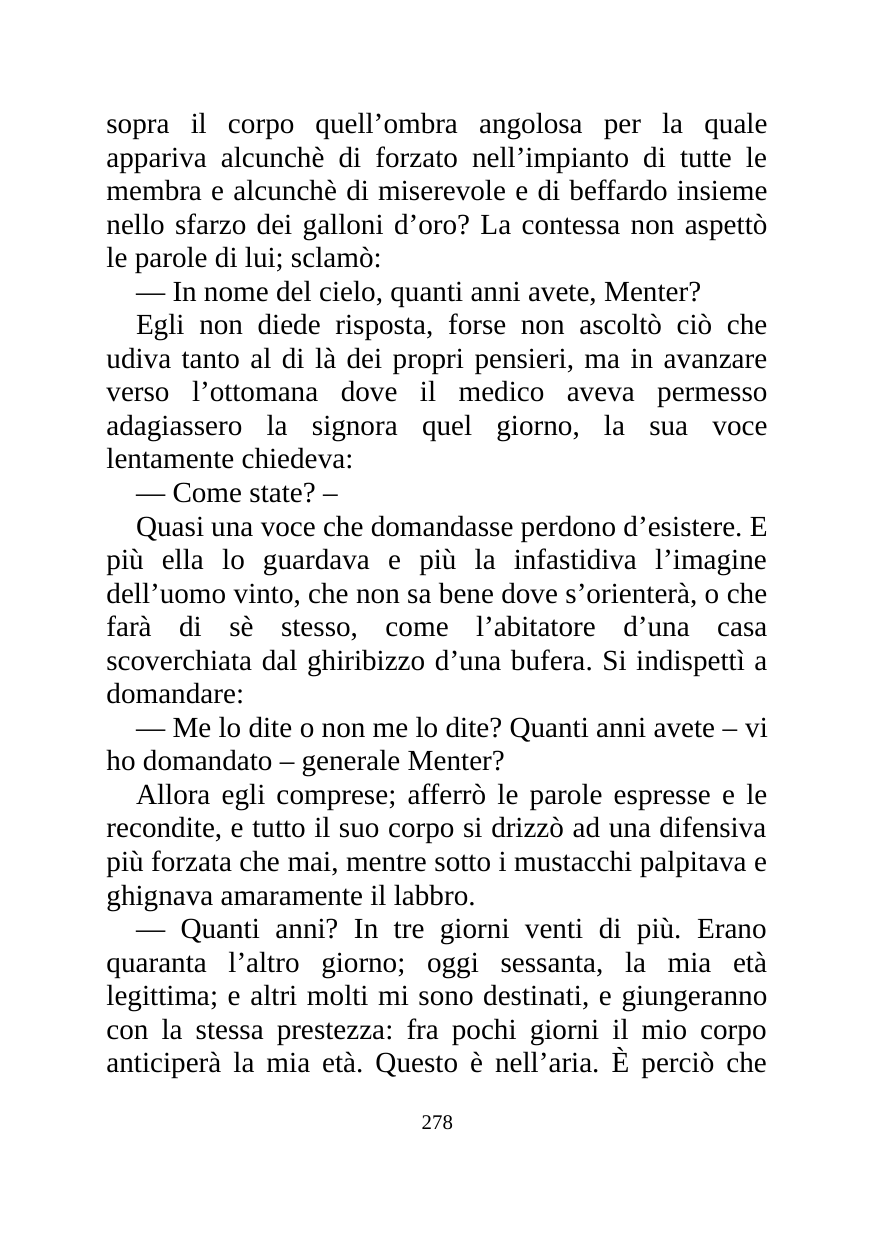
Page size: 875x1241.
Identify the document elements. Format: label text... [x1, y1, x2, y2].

text Allora egli comprese; afferrò le parole espresse e le recondite, e tutto il suo corpo si drizzò ad una difensiva più forzata che mai, mentre sotto i mustacchi palpitava e ghignava amaramente il labbro. [106, 777, 768, 911]
text — Come state? – [106, 475, 768, 509]
text Quasi una voce che domandasse perdono d’esistere. E più ella lo guardava e più la infastidiva l’imagine dell’uomo vinto, che non sa bene dove s’orienterà, o che farà di sè stesso, come l’abitatore d’una casa scoverchiata dal ghiribizzo d’una bufera. Si indispettì a domandare: [106, 509, 768, 710]
text Egli non diede risposta, forse non ascoltò ciò che udiva tanto al di là dei propri pensieri, ma in avanzare verso l’ottomana dove il medico aveva permesso adagiassero la signora quel giorno, la sua voce lentamente chiedeva: [106, 307, 768, 475]
text — Me lo dite o non me lo dite? Quanti anni avete – vi ho domandato – generale Menter? [106, 710, 768, 777]
text — Quanti anni? In tre giorni venti di più. Erano quaranta l’altro giorno; oggi sessanta, la mia età legittima; e altri molti mi sono destinati, e giungeranno con la stessa prestezza: fra pochi giorni il mio corpo anticiperà la mia età. Questo è nell’aria. È perciò che [106, 911, 768, 1079]
text sopra il corpo quell’ombra angolosa per la quale appariva alcunchè di forzato nell’impianto di tutte le membra e alcunchè di miserevole e di beffardo insieme nello sfarzo dei galloni d’oro? La contessa non aspettò le parole di lui; sclamò: [106, 106, 768, 274]
text — In nome del cielo, quanti anni avete, Menter? [106, 274, 768, 307]
